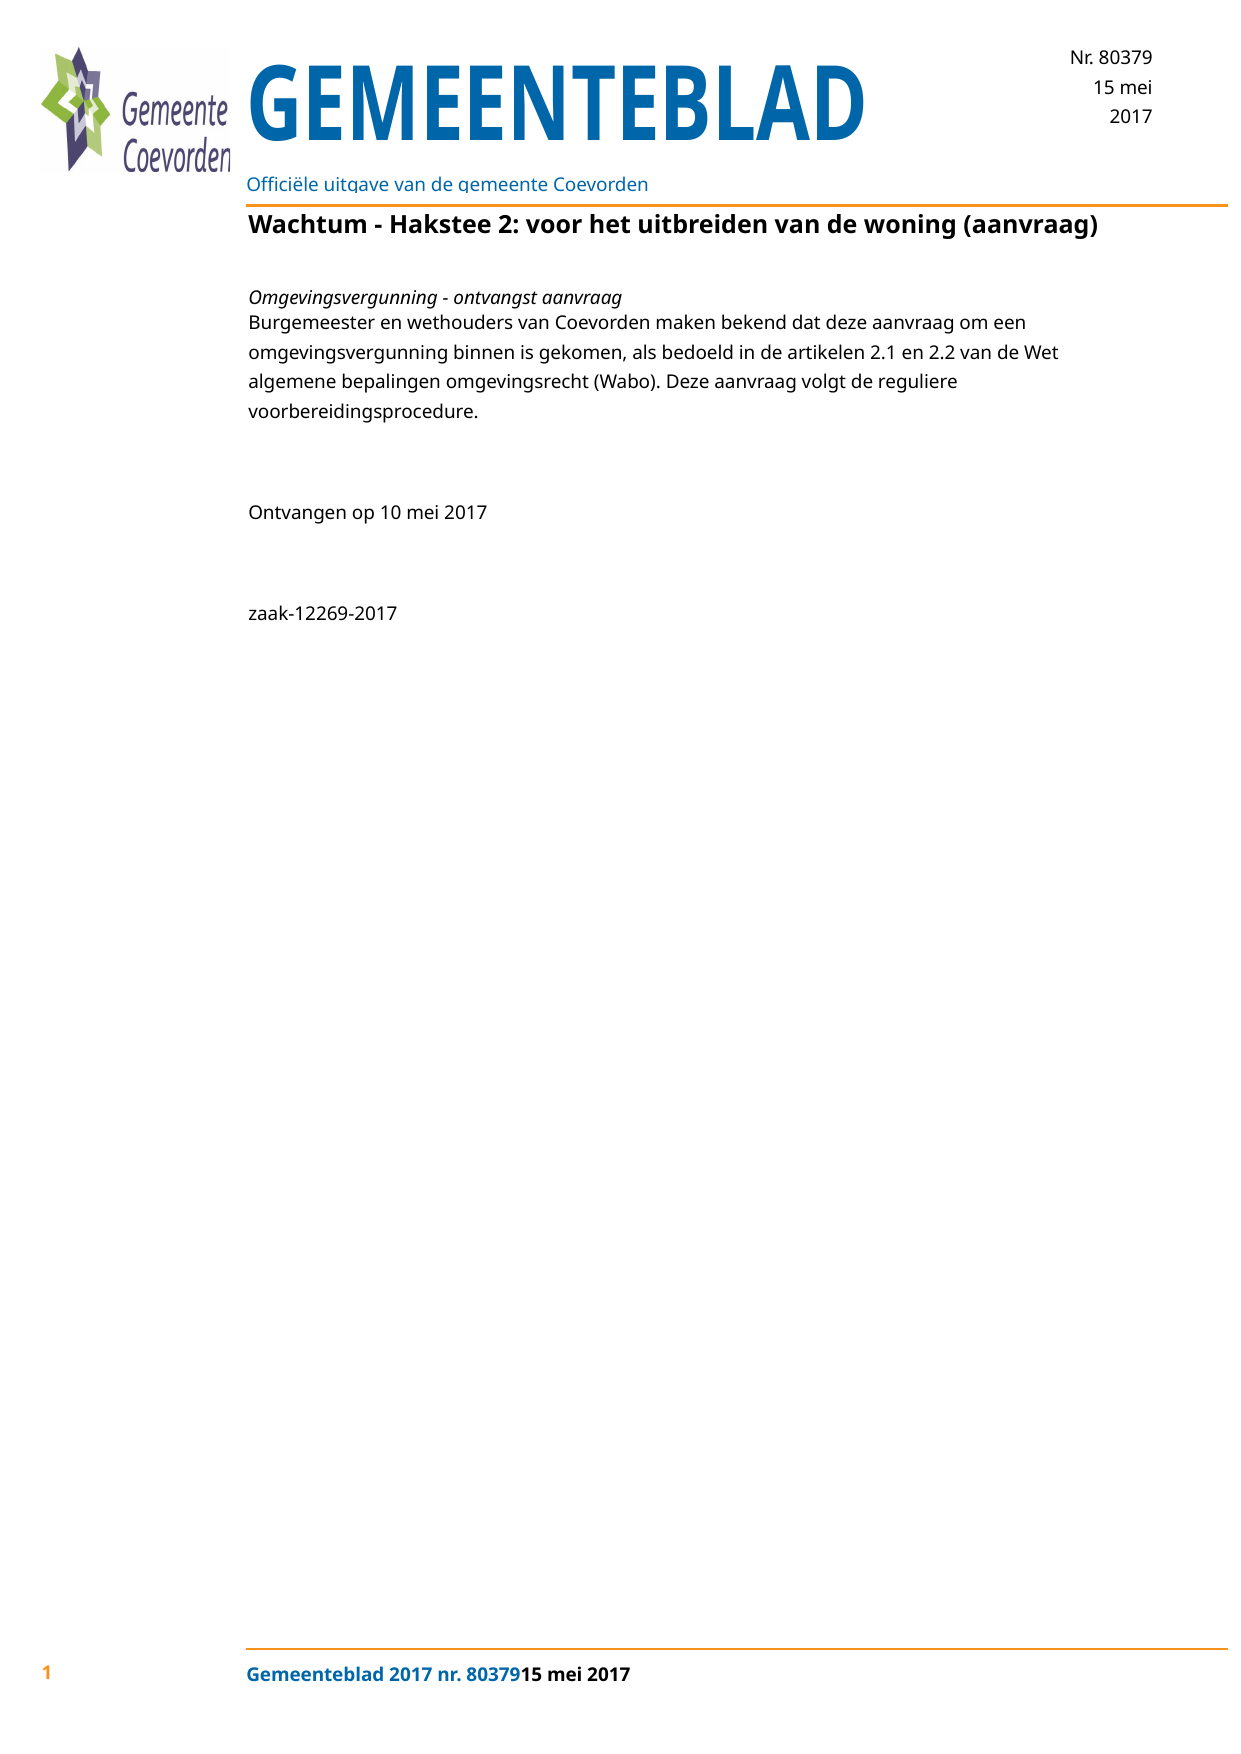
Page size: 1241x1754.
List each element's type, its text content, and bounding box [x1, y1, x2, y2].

text Burgemeester en wethouders van Coevorden maken bekend dat deze aanvraag om een omgevingsvergunning binnen is gekomen, als bedoeld in de artikelen 2.1 en 2.2 van de Wet algemene bepalingen omgevingsrecht (Wabo). Deze aanvraag volgt de reguliere voorbereidingsprocedure. [248, 309, 1152, 424]
text Wachtum - Hakstee 2: voor het uitbreiden van de woning (aanvraag) [248, 207, 1152, 241]
picture [41, 47, 231, 172]
text zaak-12269-2017 [248, 600, 1152, 626]
text Omgevingsvergunning - ontvangst aanvraag [248, 284, 1152, 309]
text Ontvangen op 10 mei 2017 [248, 499, 1152, 525]
